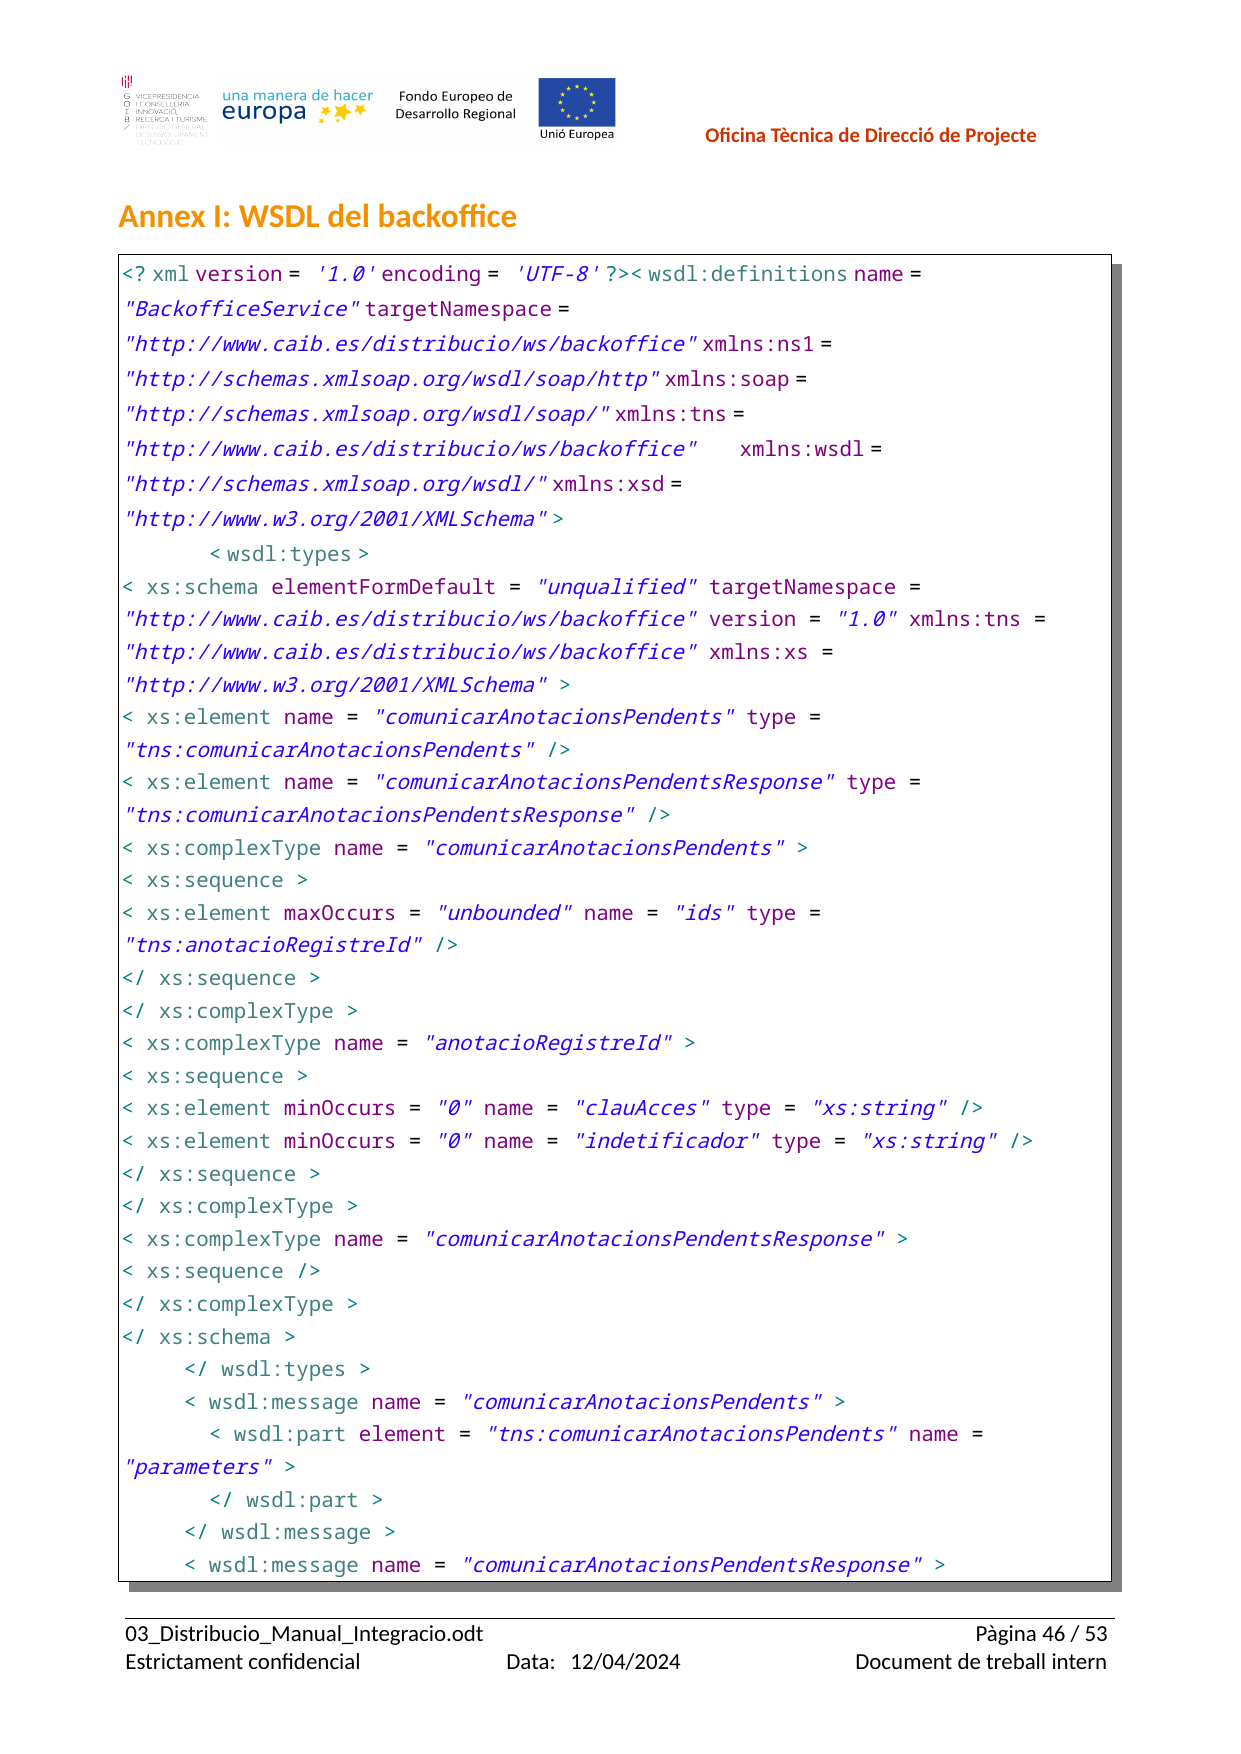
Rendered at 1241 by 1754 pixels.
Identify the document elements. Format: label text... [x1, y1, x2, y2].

text < wsdl:part element = "tns:comunicarAnotacionsPendents" name = "parameters" > [119, 1417, 1111, 1481]
text < xs:element maxOccurs = "unbounded" name = "ids" type = "tns:anotacioRegistreId" /> [119, 895, 1111, 959]
text < xs:sequence > [119, 1058, 1111, 1089]
text < wsdl:message name = "comunicarAnotacionsPendents" > [119, 1384, 1111, 1415]
text <? xml version = '1.0' encoding = 'UTF-8' ?>< wsdl:definitions name = "BackofficeService" targetNamespace = "http://www.caib.es/distribucio/ws/backoffice" xmlns:ns1 = "http://schemas.xmlsoap.org/wsdl/soap/http" xmlns:soap = "http://schemas.xmlsoap.org/wsdl/soap/" xmlns:tns = "http://www.caib.es/distribucio/ws/backoffice" xmlns:wsdl = "http://schemas.xmlsoap.org/wsdl/" xmlns:xsd = "http://www.w3.org/2001/XMLSchema" > [119, 255, 1111, 532]
text < wsdl:types > [119, 534, 1111, 567]
text < wsdl:message name = "comunicarAnotacionsPendentsResponse" > [119, 1547, 1111, 1581]
text < xs:element name = "comunicarAnotacionsPendentsResponse" type = "tns:comunicarAnotacionsPendentsResponse" /> [119, 764, 1111, 828]
text < xs:sequence /> [119, 1253, 1111, 1285]
subtitle Annex I: WSDL del backoffice [118, 195, 1122, 236]
text < xs:element minOccurs = "0" name = "clauAcces" type = "xs:string" /> [119, 1091, 1111, 1122]
text </ wsdl:types > [119, 1351, 1111, 1383]
text </ xs:complexType > [119, 1188, 1111, 1220]
text < xs:complexType name = "comunicarAnotacionsPendents" > [119, 830, 1111, 861]
text </ xs:complexType > [119, 1286, 1111, 1318]
text </ wsdl:message > [119, 1514, 1111, 1546]
text </ xs:schema > [119, 1319, 1111, 1350]
text </ xs:sequence > [119, 960, 1111, 992]
text < xs:element minOccurs = "0" name = "indetificador" type = "xs:string" /> [119, 1123, 1111, 1154]
text < xs:sequence > [119, 862, 1111, 894]
text </ xs:sequence > [119, 1156, 1111, 1187]
text </ xs:complexType > [119, 993, 1111, 1024]
text < xs:complexType name = "comunicarAnotacionsPendentsResponse" > [119, 1221, 1111, 1252]
picture [219, 73, 621, 147]
text < xs:element name = "comunicarAnotacionsPendents" type = "tns:comunicarAnotacionsPendents" /> [119, 699, 1111, 763]
text < xs:complexType name = "anotacioRegistreId" > [119, 1025, 1111, 1057]
text </ wsdl:part > [119, 1482, 1111, 1513]
text < xs:schema elementFormDefault = "unqualified" targetNamespace = "http://www.caib.es/distribucio/ws/backoffice" version = "1.0" xmlns:tns = "http://www.caib.es/distribucio/ws/backoffice" xmlns:xs = "http://www.w3.org/2001/XMLSchema" > [119, 569, 1111, 698]
picture [118, 73, 213, 147]
